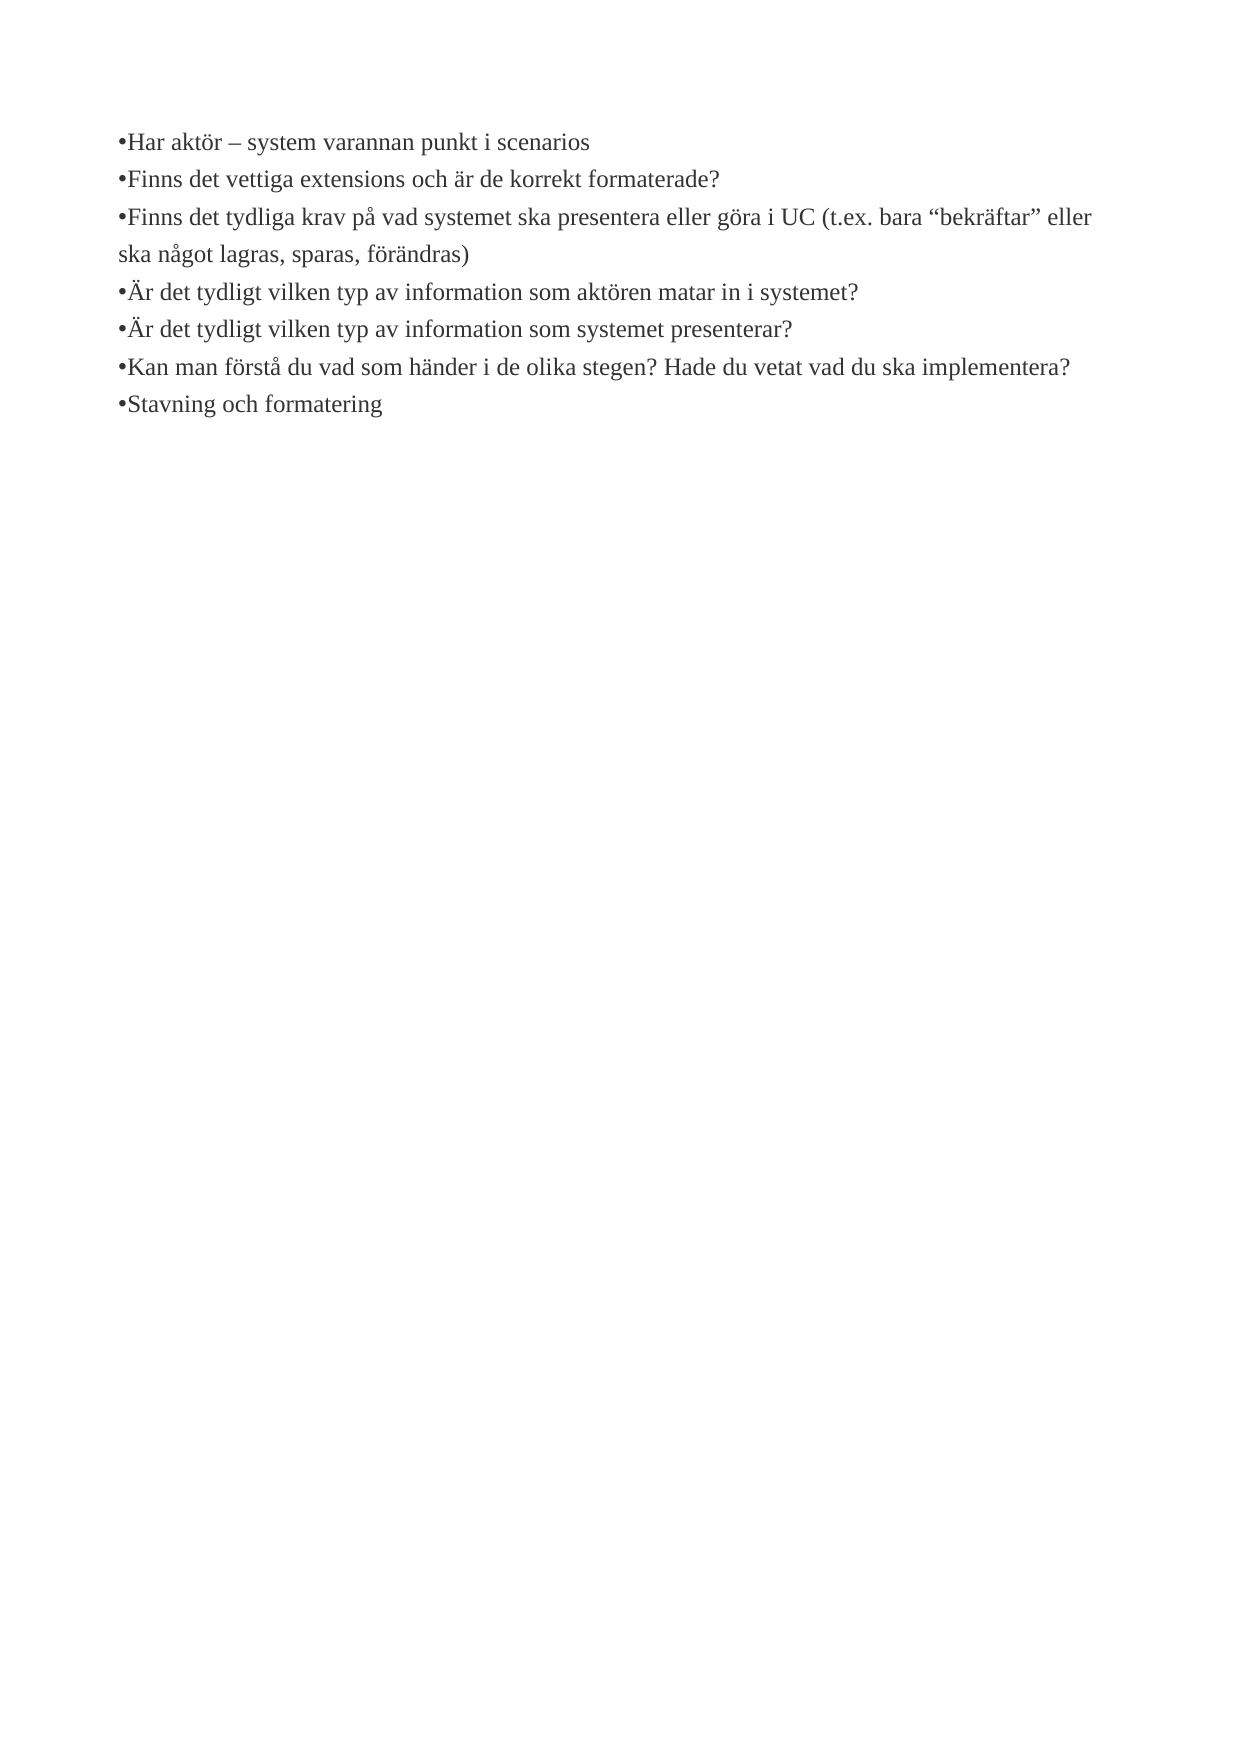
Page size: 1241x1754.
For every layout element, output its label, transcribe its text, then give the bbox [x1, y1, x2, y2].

list Är det tydligt vilken typ av information som systemet presenterar? [118, 306, 1122, 343]
list Har aktör – system varannan punkt i scenarios [118, 118, 1122, 156]
list Finns det tydliga krav på vad systemet ska presentera eller göra i UC (t.ex. bara “bekräftar” eller ska något lagras, sparas, förändras) [118, 193, 1122, 268]
list Stavning och formatering [118, 381, 1122, 418]
list Är det tydligt vilken typ av information som aktören matar in i systemet? [118, 268, 1122, 306]
list Kan man förstå du vad som händer i de olika stegen? Hade du vetat vad du ska implementera? [118, 343, 1122, 381]
list Finns det vettiga extensions och är de korrekt formaterade? [118, 156, 1122, 193]
